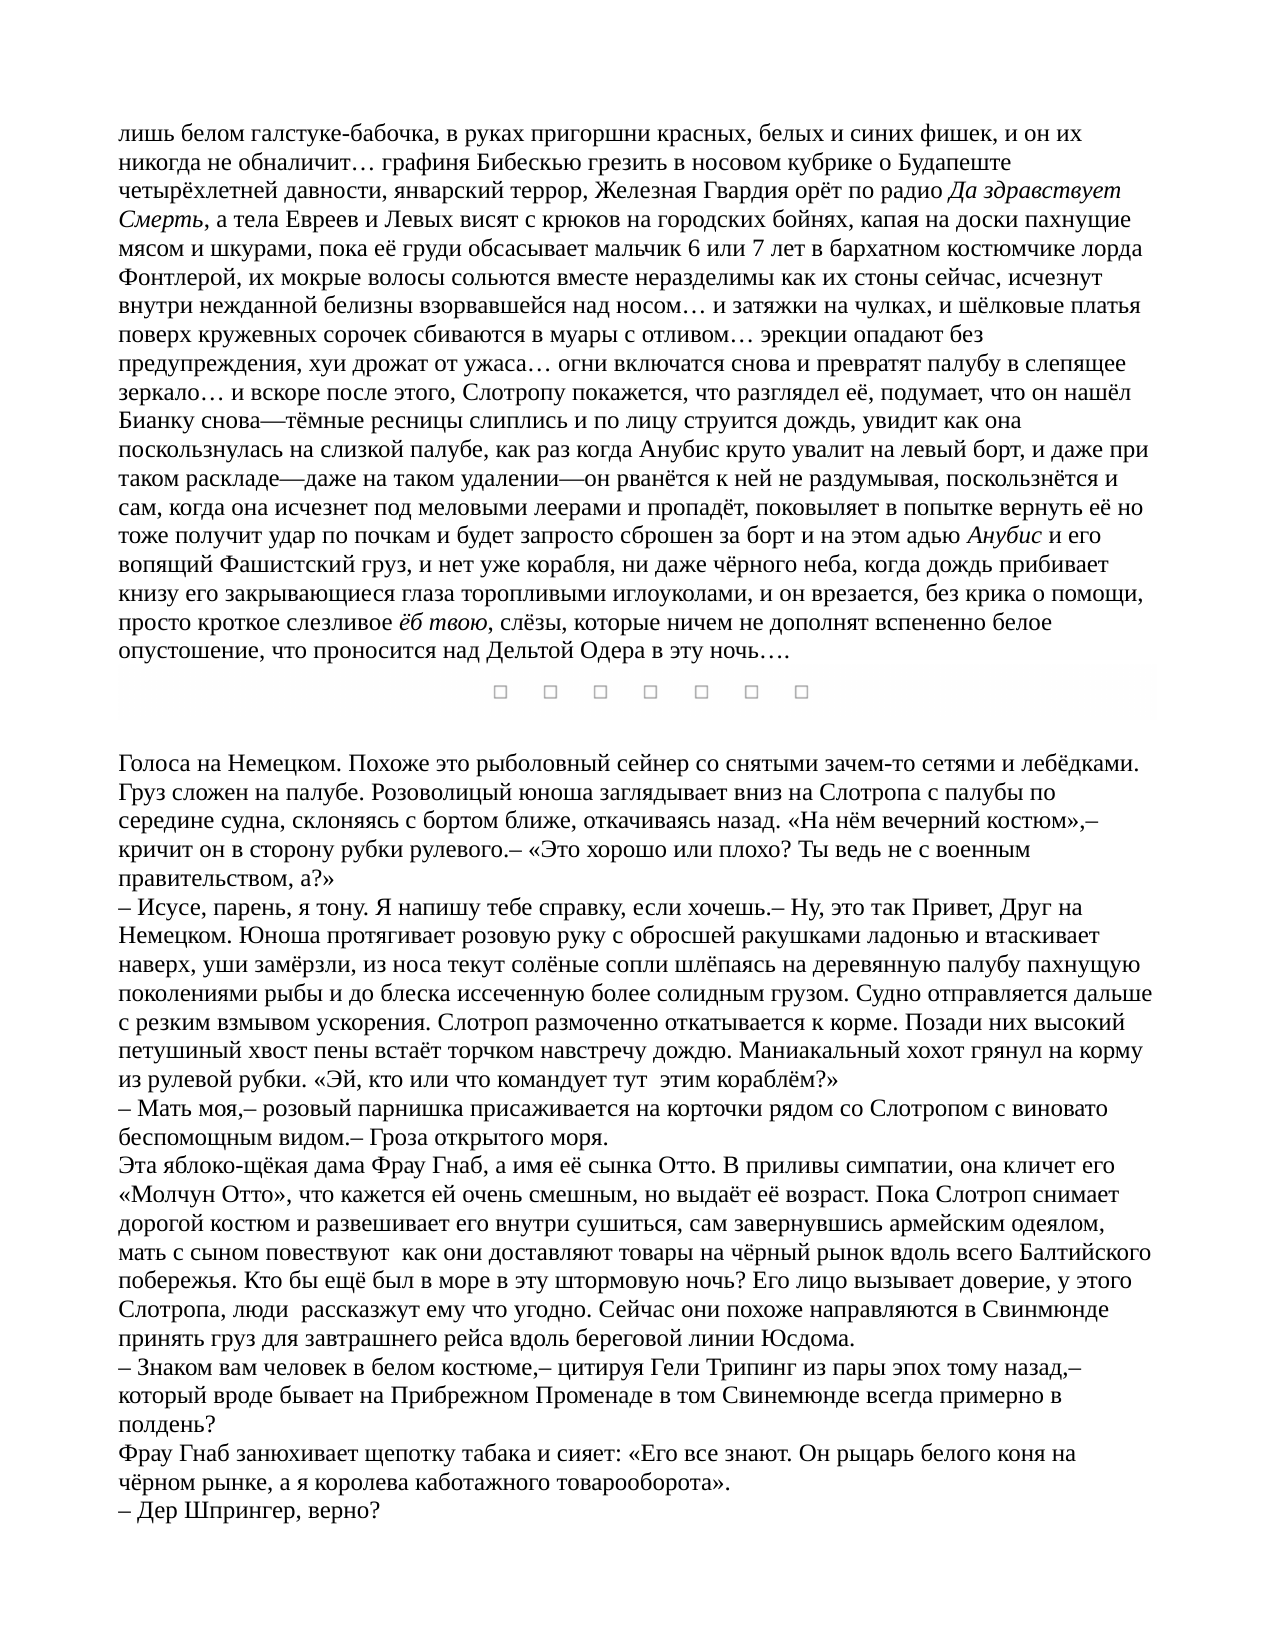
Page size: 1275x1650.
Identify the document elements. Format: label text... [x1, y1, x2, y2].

text – Исусе, парень, я тону. Я напишу тебе справку, если хочешь.– Ну, это так Привет, Друг на Немецком. Юноша протягивает розовую руку с обросшей ракушками ладонью и втаскивает наверх, уши замёрзли, из носа текут солёные сопли шлёпаясь на деревянную палубу пахнущую поколениями рыбы и до блеска иссеченную более солидным грузом. Судно отправляется дальше с резким взмывом ускорения. Слотроп размоченно откатывается к корме. Позади них высокий петушиный хвост пены встаёт торчком навстречу дождю. Маниакальный хохот грянул на корму из рулевой рубки. «Эй, кто или что командует тут этим кораблём?» [118, 892, 1157, 1093]
picture [118, 664, 1157, 720]
text лишь белом галстуке-бабочка, в руках пригоршни красных, белых и синих фишек, и он их никогда не обналичит… графиня Бибескью грезить в носовом кубрике о Будапеште четырёхлетней давности, январский террор, Железная Гвардия орёт по радио Да здравствует Смерть, а тела Евреев и Левых висят с крюков на городских бойнях, капая на доски пахнущие мясом и шкурами, пока её груди обсасывает мальчик 6 или 7 лет в бархатном костюмчике лорда Фонтлерой, их мокрые волосы сольются вместе неразделимы как их стоны сейчас, исчезнут внутри нежданной белизны взорвавшейся над носом… и затяжки на чулках, и шёлковые платья поверх кружевных сорочек сбиваются в муары с отливом… эрекции опадают без предупреждения, хуи дрожат от ужаса… огни включатся снова и превратят палубу в слепящее зеркало… и вскоре после этого, Слотропу покажется, что разглядел её, подумает, что он нашёл Бианку снова—тёмные ресницы слиплись и по лицу струится дождь, увидит как она поскользнулась на слизкой палубе, как раз когда Анубис круто увалит на левый борт, и даже при таком раскладе—даже на таком удалении—он рванётся к ней не раздумывая, поскользнётся и сам, когда она исчезнет под меловыми леерами и пропадёт, поковыляет в попытке вернуть её но тоже получит удар по почкам и будет запросто сброшен за борт и на этом адью Анубис и его вопящий Фашистский груз, и нет уже корабля, ни даже чёрного неба, когда дождь прибивает книзу его закрывающиеся глаза торопливыми иглоуколами, и он врезается, без крика о помощи, просто кроткое слезливое ёб твою, слёзы, которые ничем не дополнят вспененно белое опустошение, что проносится над Дельтой Одера в эту ночь…. [118, 118, 1157, 664]
text – Знаком вам человек в белом костюме,– цитируя Гели Трипинг из пары эпох тому назад,– который вроде бывает на Прибрежном Променаде в том Свинемюнде всегда примерно в полдень? [118, 1352, 1157, 1438]
text Фрау Гнаб занюхивает щепотку табака и сияет: «Его все знают. Он рыцарь белого коня на чёрном рынке, а я королева каботажного товарооборота». [118, 1438, 1157, 1496]
text – Мать моя,– розовый парнишка присаживается на корточки рядом со Слотропом с виновато беспомощным видом.– Гроза открытого моря. [118, 1093, 1157, 1151]
text Эта яблоко-щёкая дама Фрау Гнаб, а имя её сынка Отто. В приливы симпатии, она кличет его «Молчун Отто», что кажется ей очень смешным, но выдаёт её возраст. Пока Слотроп снимает дорогой костюм и развешивает его внутри сушиться, сам завернувшись армейским одеялом, мать с сыном повествуют как они доставляют товары на чёрный рынок вдоль всего Балтийского побережья. Кто бы ещё был в море в эту штормовую ночь? Его лицо вызывает доверие, у этого Слотропа, люди рассказжут ему что угодно. Сейчас они похоже направляются в Свинмюнде принять груз для завтрашнего рейса вдоль береговой линии Юсдома. [118, 1151, 1157, 1352]
text Голоса на Немецком. Похоже это рыболовный сейнер со снятыми зачем-то сетями и лебёдками. Груз сложен на палубе. Розоволицый юноша заглядывает вниз на Слотропа с палубы по середине судна, склоняясь с бортом ближе, откачиваясь назад. «На нём вечерний костюм»,– кричит он в сторону рубки рулевого.– «Это хорошо или плохо? Ты ведь не с военным правительством, а?» [118, 748, 1157, 892]
text – Дер Шпрингер, верно? [118, 1496, 1157, 1524]
